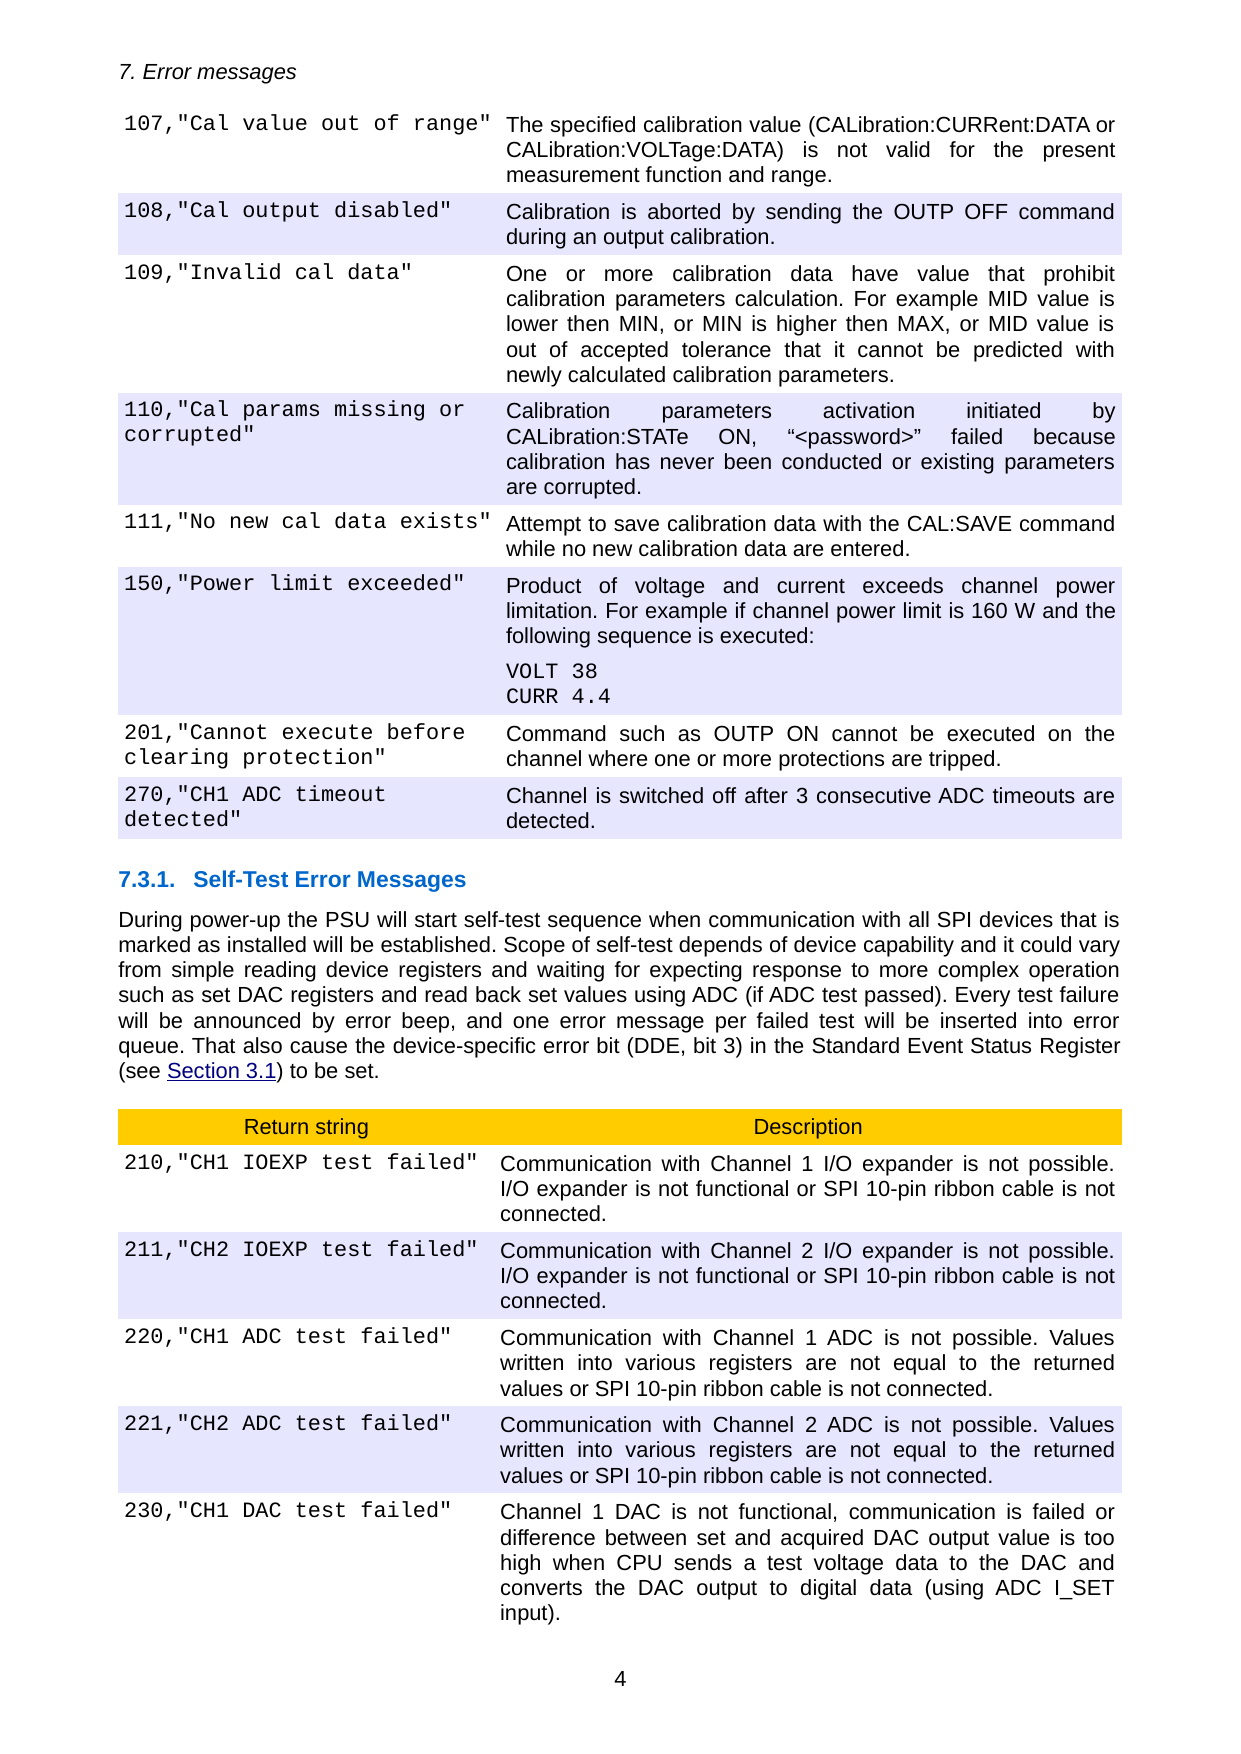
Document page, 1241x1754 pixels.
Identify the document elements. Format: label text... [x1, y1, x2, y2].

table_cell Channel 1 DAC is not functional, communication is failed or difference between set and acquired DAC output value is too high when CPU sends a test voltage data to the DAC and converts the DAC output to digital data (using ADC I_SET input). [494, 1494, 1122, 1631]
table_cell Communication with Channel 2 I/O expander is not possible. I/O expander is not functional or SPI 10-pin ribbon cable is not connected. [494, 1232, 1122, 1319]
table_header Return string [118, 1109, 494, 1145]
table_cell Channel is switched off after 3 consecutive ADC timeouts are detected. [500, 777, 1122, 839]
table_cell Command such as OUTP ON cannot be executed on the channel where one or more protections are tripped. [500, 715, 1122, 777]
table_cell 107,"Cal value out of range" [118, 106, 500, 193]
subtitle Self-Test Error Messages [118, 866, 1122, 892]
table_cell Calibration parameters activation initiated by CALibration:STATe ON, “<password>” failed because calibration has never been conducted or existing parameters are corrupted. [500, 393, 1122, 505]
table_cell 220,"CH1 ADC test failed" [118, 1319, 494, 1406]
table_cell 201,"Cannot execute before clearing protection" [118, 715, 500, 777]
table_cell One or more calibration data have value that prohibit calibration parameters calculation. For example MID value is lower then MIN, or MIN is higher then MAX, or MID value is out of accepted tolerance that it cannot be predicted with newly calculated calibration parameters. [500, 255, 1122, 393]
table_cell Communication with Channel 2 ADC is not possible. Values written into various registers are not equal to the returned values or SPI 10-pin ribbon cable is not connected. [494, 1406, 1122, 1493]
table_cell Product of voltage and current exceeds channel power limitation. For example if channel power limit is 160 W and the following sequence is executed: VOLT 38 CURR 4.4 [500, 567, 1122, 715]
table_cell Communication with Channel 1 I/O expander is not possible. I/O expander is not functional or SPI 10-pin ribbon cable is not connected. [494, 1145, 1122, 1232]
table_cell 110,"Cal params missing or corrupted" [118, 393, 500, 505]
table_cell 270,"CH1 ADC timeout detected" [118, 777, 500, 839]
table_cell Communication with Channel 1 ADC is not possible. Values written into various registers are not equal to the returned values or SPI 10-pin ribbon cable is not connected. [494, 1319, 1122, 1406]
table_cell 210,"CH1 IOEXP test failed" [118, 1145, 494, 1232]
table_cell 150,"Power limit exceeded" [118, 567, 500, 715]
table_cell Calibration is aborted by sending the OUTP OFF command during an output calibration. [500, 193, 1122, 255]
table_cell Attempt to save calibration data with the CAL:SAVE command while no new calibration data are entered. [500, 505, 1122, 567]
table_cell 111,"No new cal data exists" [118, 505, 500, 567]
text During power-up the PSU will start self-test sequence when communication with all SPI devices that is marked as installed will be established. Scope of self-test depends of device capability and it could vary from simple reading device registers and waiting for expecting response to more complex operation such as set DAC registers and read back set values using ADC (if ADC test passed). Every test failure will be announced by error beep, and one error message per failed test will be inserted into error queue. That also cause the device-specific error bit (DDE, bit 3) in the Standard Event Status Register (see Section 3.1) to be set. [118, 907, 1122, 1083]
table_cell 221,"CH2 ADC test failed" [118, 1406, 494, 1493]
table_cell 109,"Invalid cal data" [118, 255, 500, 393]
table_cell 108,"Cal output disabled" [118, 193, 500, 255]
table_cell 211,"CH2 IOEXP test failed" [118, 1232, 494, 1319]
table_cell 230,"CH1 DAC test failed" [118, 1494, 494, 1631]
table_cell The specified calibration value (CALibration:CURRent:DATA or CALibration:VOLTage:DATA) is not valid for the present measurement function and range. [500, 106, 1122, 193]
table_header Description [494, 1109, 1122, 1145]
